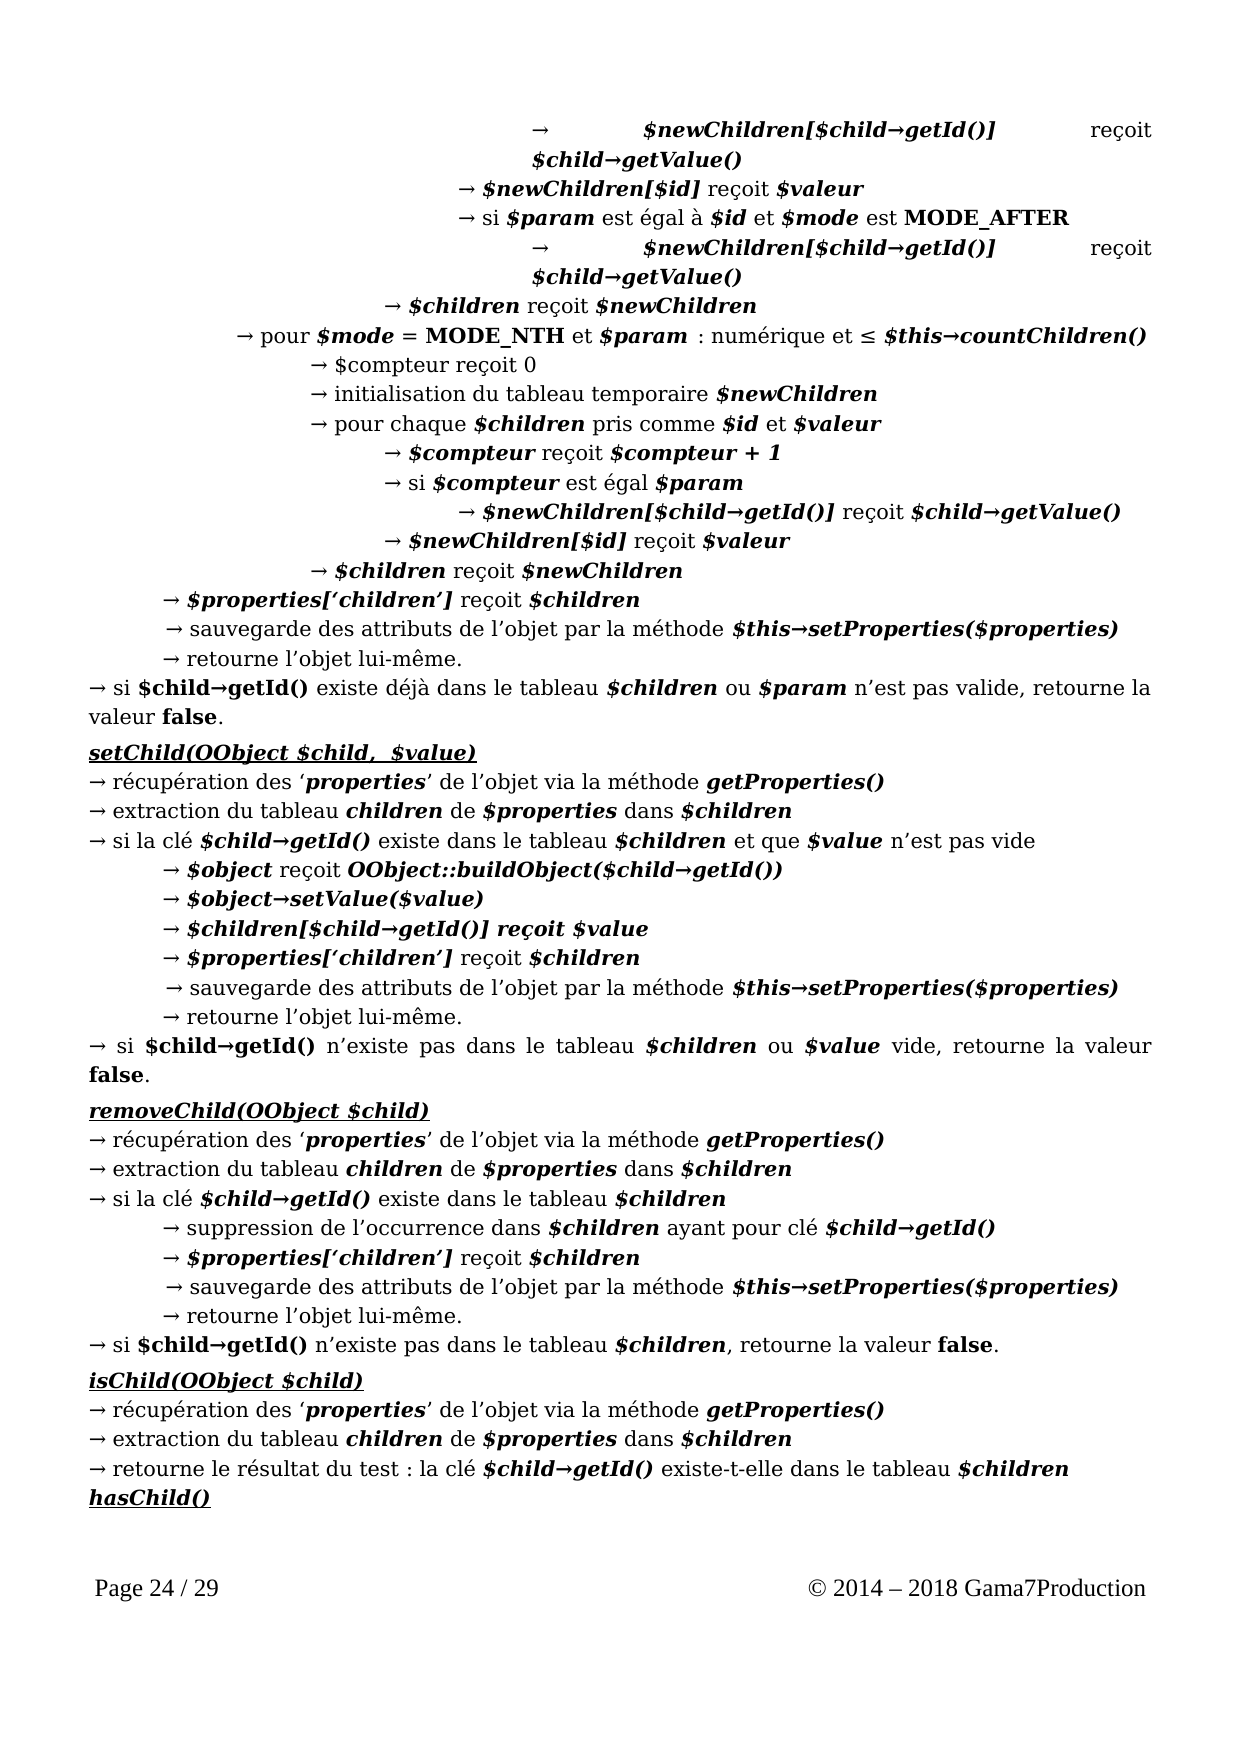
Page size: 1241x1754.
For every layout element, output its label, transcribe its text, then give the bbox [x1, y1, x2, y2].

text → retourne le résultat du test : la clé $child→getId() existe-t-elle dans le tableau $children [88, 1457, 1152, 1481]
text → si $child→getId() existe déjà dans le tableau $children ou $param n’est pas valide, retourne la valeur false. [88, 676, 1152, 729]
text → si la clé $child→getId() existe dans le tableau $children et que $value n’est pas vide [88, 828, 1152, 853]
text → pour $mode = MODE_NTH et $param : numérique et ≤ $this→countChildren() [88, 324, 1152, 348]
text → $newChildren[$child→getId()] reçoit $child→getValue() [531, 236, 1152, 289]
text → si $child→getId() n’existe pas dans le tableau $children ou $value vide, retourne la valeur false. [88, 1034, 1152, 1088]
text → initialisation du tableau temporaire $newChildren [88, 382, 1152, 407]
text → si $child→getId() n’existe pas dans le tableau $children, retourne la valeur false. [88, 1333, 1152, 1358]
text → retourne l’objet lui-même. [88, 1304, 1152, 1328]
text → si la clé $child→getId() existe dans le tableau $children [88, 1187, 1152, 1211]
text → $children reçoit $newChildren [88, 558, 1152, 583]
text → extraction du tableau children de $properties dans $children [88, 799, 1152, 823]
text → sauvegarde des attributs de l’objet par la méthode $this→setProperties($properties) [165, 975, 1152, 1000]
text isChild(OObject $child) [88, 1368, 1152, 1393]
text → suppression de l’occurrence dans $children ayant pour clé $child→getId() [88, 1216, 1152, 1240]
text → $children reçoit $newChildren [88, 294, 1152, 319]
text → extraction du tableau children de $properties dans $children [88, 1427, 1152, 1452]
text → retourne l’objet lui-même. [88, 1005, 1152, 1029]
text → $properties[‘children’] reçoit $children [88, 1245, 1152, 1270]
text → $newChildren[$child→getId()] reçoit $child→getValue() [88, 500, 1152, 524]
text → $object reçoit OObject::buildObject($child→getId()) [88, 858, 1152, 882]
text → pour chaque $children pris comme $id et $valeur [88, 412, 1152, 436]
text → $properties[‘children’] reçoit $children [88, 946, 1152, 970]
text → $newChildren[$id] reçoit $valeur [88, 529, 1152, 553]
text → récupération des ‘properties’ de l’objet via la méthode getProperties() [88, 770, 1152, 794]
text → retourne l’objet lui-même. [88, 647, 1152, 671]
text removeChild(OObject $child) [88, 1098, 1152, 1123]
text → extraction du tableau children de $properties dans $children [88, 1157, 1152, 1182]
text hasChild() [88, 1486, 1152, 1510]
text → $compteur reçoit $compteur + 1 [88, 441, 1152, 465]
text → récupération des ‘properties’ de l’objet via la méthode getProperties() [88, 1398, 1152, 1422]
text → $properties[‘children’] reçoit $children [88, 588, 1152, 612]
text → $newChildren[$child→getId()] reçoit $child→getValue() [531, 118, 1152, 172]
text → si $param est égal à $id et $mode est MODE_AFTER [88, 206, 1152, 231]
text → sauvegarde des attributs de l’objet par la méthode $this→setProperties($properties) [165, 1275, 1152, 1299]
text → $object→setValue($value) [88, 887, 1152, 912]
text setChild(OObject $child, $value) [88, 740, 1152, 765]
text → $compteur reçoit 0 [88, 353, 1152, 377]
text → sauvegarde des attributs de l’objet par la méthode $this→setProperties($properties) [165, 617, 1152, 642]
text → récupération des ‘properties’ de l’objet via la méthode getProperties() [88, 1128, 1152, 1152]
text → si $compteur est égal $param [88, 470, 1152, 495]
text → $newChildren[$id] reçoit $valeur [88, 177, 1152, 201]
text → $children[$child→getId()] reçoit $value [88, 917, 1152, 941]
